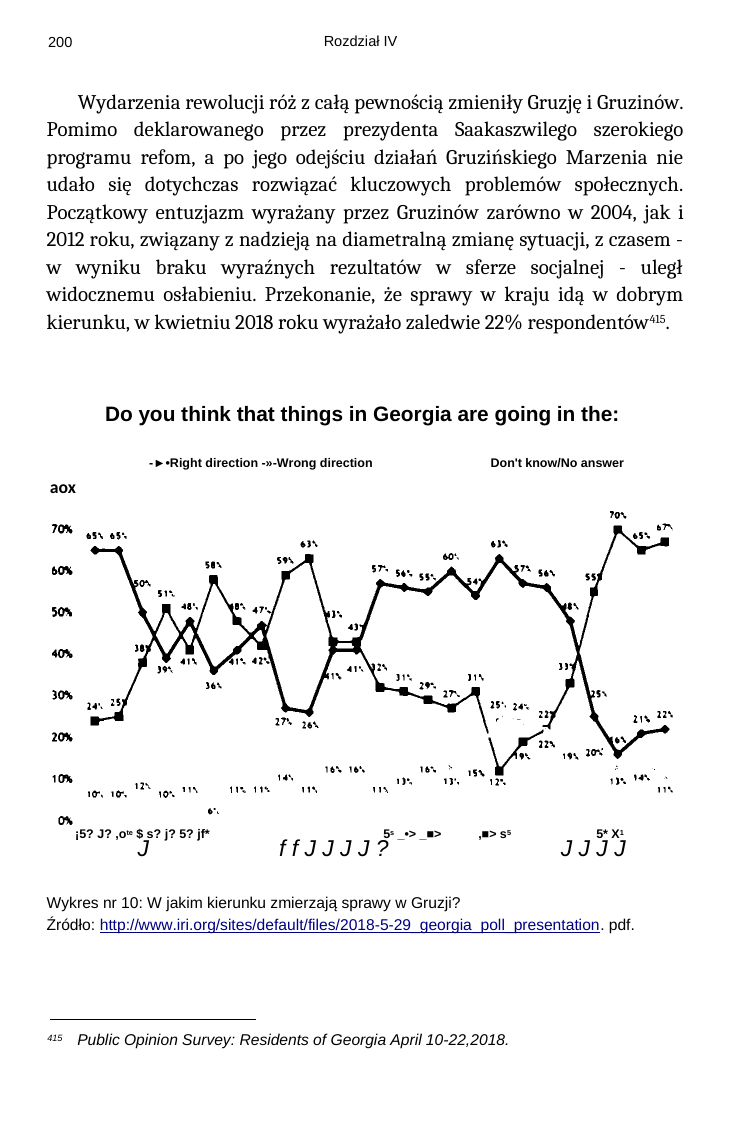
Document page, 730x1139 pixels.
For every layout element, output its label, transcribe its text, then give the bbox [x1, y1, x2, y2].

text Do you think that things in Georgia are going in the: [46, 402, 684, 426]
picture [52, 511, 673, 825]
text Wykres nr 10: W jakim kierunku zmierzają sprawy w Gruzji? [46, 894, 684, 912]
text Źródło: http://www.iri.org/sites/default/files/2018-5-29_georgia_poll_presentation. pdf. [46, 916, 684, 934]
text aox [49, 477, 76, 498]
text Wydarzenia rewolucji róż z całą pewnością zmieniły Gruzję i Gruzinów. Pomimo deklarowanego przez prezydenta Saakaszwilego szerokiego programu refom, a po jego odejściu działań Gruzińskiego Marzenia nie udało się dotychczas rozwiązać kluczowych problemów społecznych. Początkowy entuzjazm wyrażany przez Gruzinów za­równo w 2004, jak i 2012 roku, związany z nadzieją na diametralną zmianę sytuacji, z czasem - w wyniku braku wyraźnych rezultatów w sferze socjalnej - uległ widocznemu osłabieniu. Przekonanie, że sprawy w kraju idą w dobrym kierunku, w kwietniu 2018 roku wyrażało zaledwie 22% respondentów415. [46, 91, 684, 334]
text Rozdział IV [323, 33, 409, 50]
text J f f J J J J ? J J J J [75, 841, 661, 861]
text 200 [48, 34, 78, 50]
text Don't know/No answer [490, 456, 639, 471]
text ¡5? J? ,ote $ s? j? 5? jf* 5s _•> _■> ,■> s5 5* X1 [75, 827, 661, 841]
text -►•Right direction -»-Wrong direction [149, 456, 436, 471]
text 415 Public Opinion Survey: Residents of Georgia April 10-22,2018. [47, 1031, 566, 1049]
